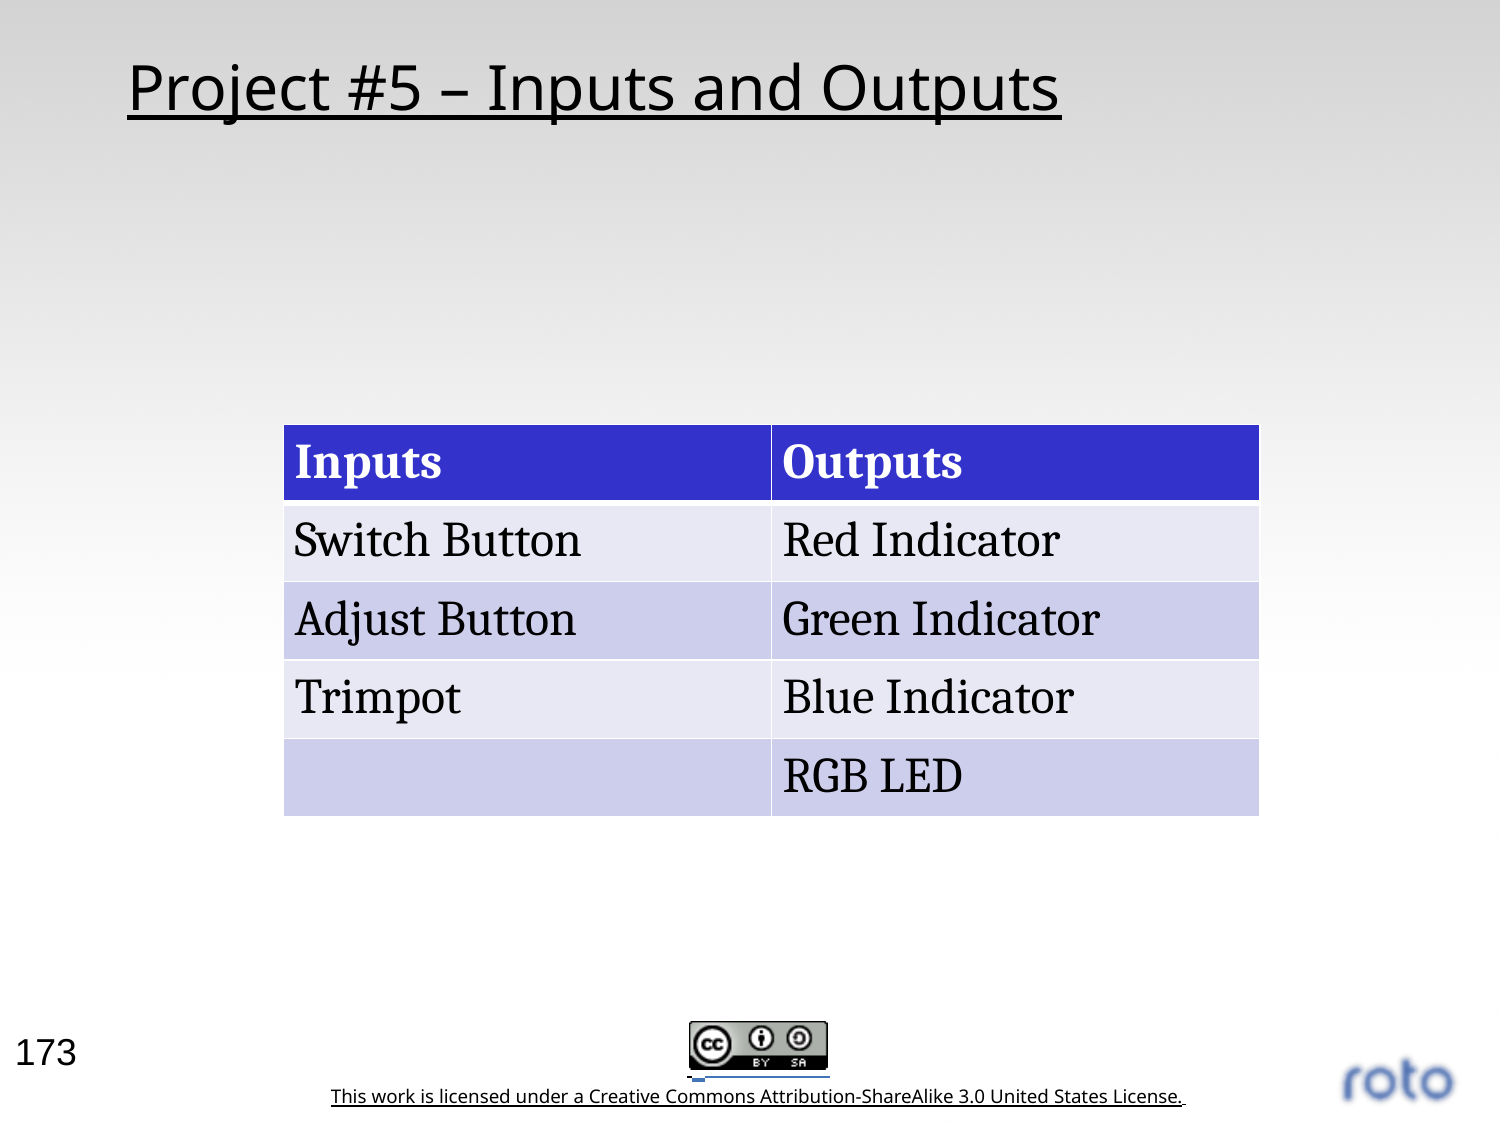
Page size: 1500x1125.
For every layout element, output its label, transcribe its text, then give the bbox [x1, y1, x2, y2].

table_cell Trimpot [284, 661, 771, 738]
table_cell Green Indicator [772, 582, 1259, 659]
table_cell [284, 739, 771, 816]
table_cell Blue Indicator [772, 661, 1259, 738]
table_cell Switch Button [284, 506, 771, 581]
table_cell Adjust Button [284, 582, 771, 659]
picture [0, 0, 1500, 1125]
list Project #5 – Inputs and Outputs [112, 40, 1388, 285]
table_header Inputs [284, 425, 771, 500]
table_cell Red Indicator [772, 506, 1259, 581]
table_cell RGB LED [772, 739, 1259, 816]
table_header Outputs [772, 425, 1259, 500]
